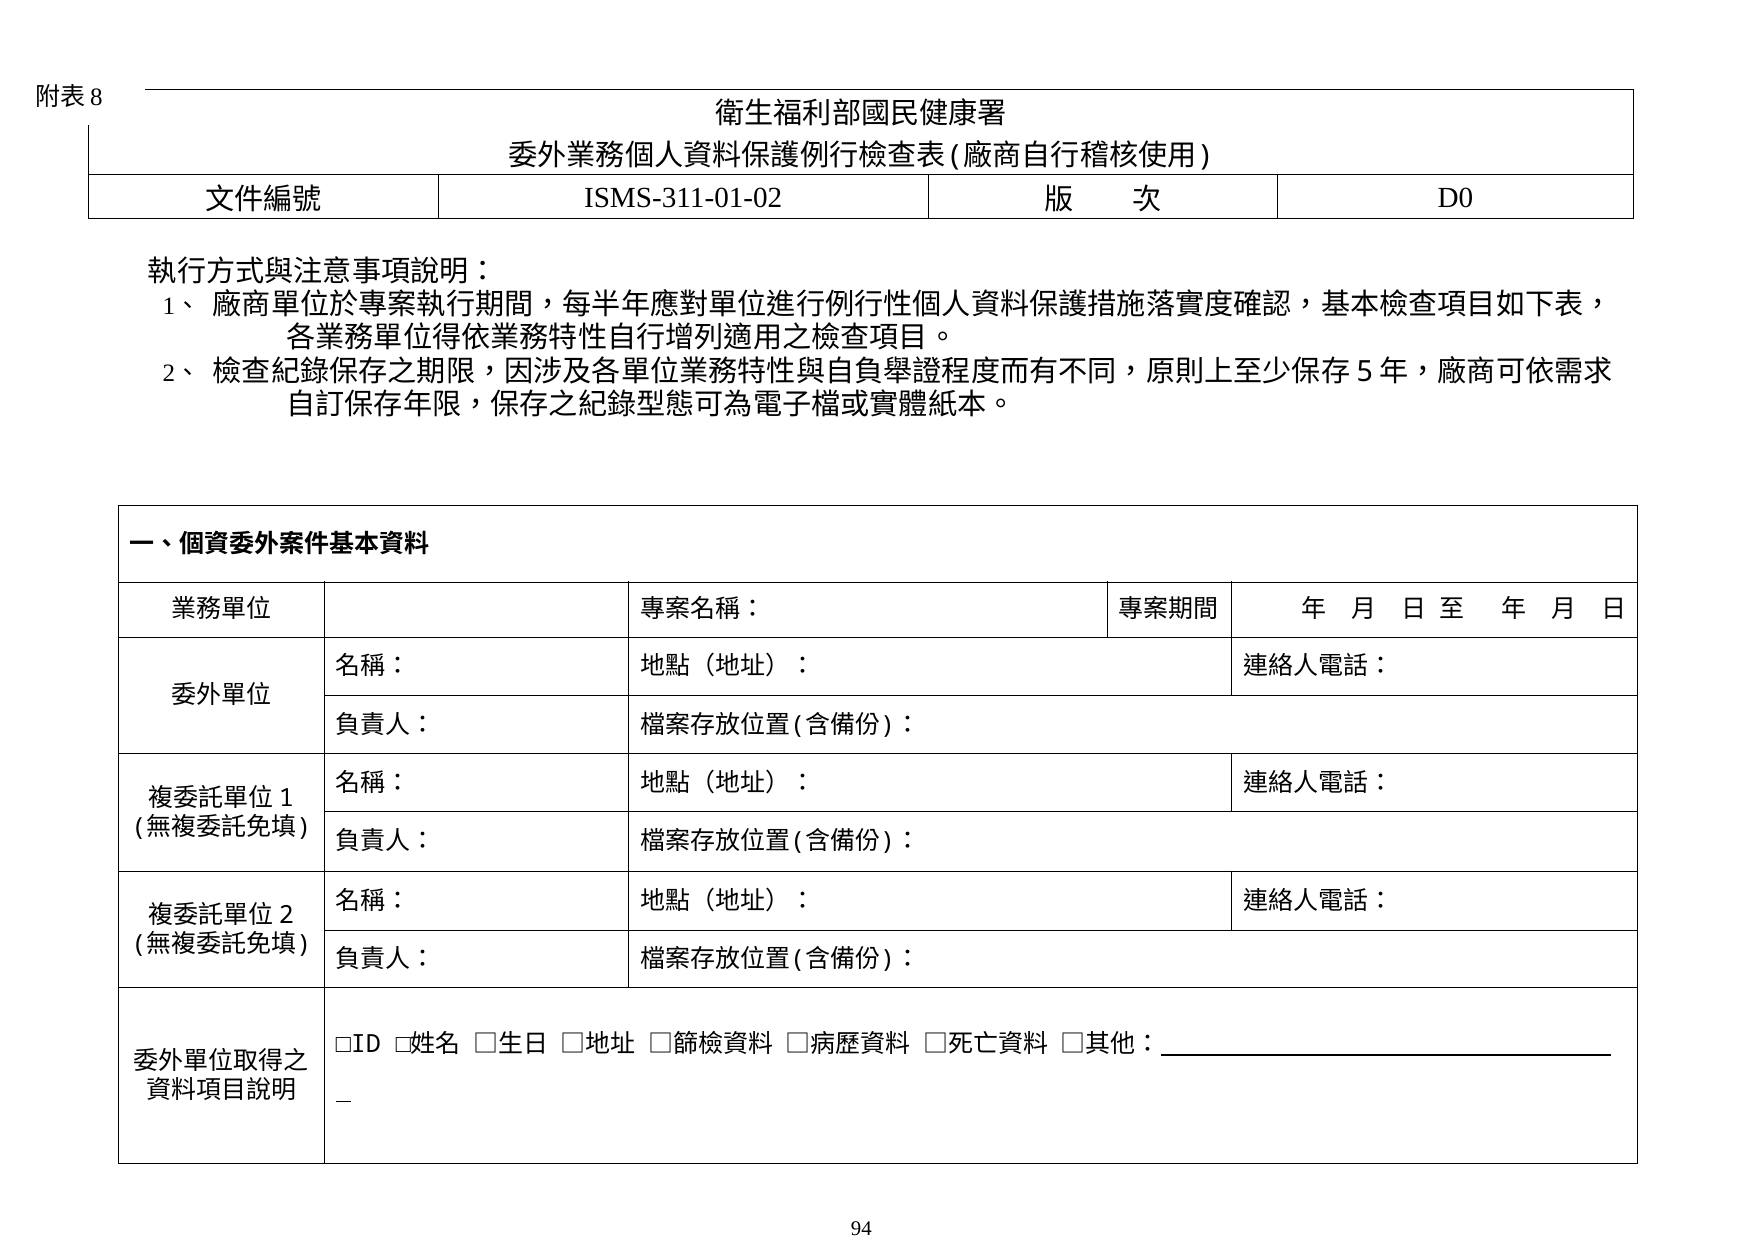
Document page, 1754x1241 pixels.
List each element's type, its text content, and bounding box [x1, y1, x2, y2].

table_cell 負責人： [325, 931, 628, 987]
table_cell [325, 583, 628, 636]
text 附表8 [35, 76, 130, 113]
text [20, 69, 145, 125]
table_cell □ID □姓名 □生日 □地址 □篩檢資料 □病歷資料 □死亡資料 □其他： [325, 988, 1637, 1163]
table_cell 檔案存放位置(含備份)： [629, 812, 1637, 871]
table_cell 委外單位取得之資料項目說明 [119, 988, 324, 1163]
table_cell 名稱： [325, 872, 628, 930]
list 檢查紀錄保存之期限，因涉及各單位業務特性與自負舉證程度而有不同，原則上至少保存5年，廠商可依需求自訂保存年限，保存之紀錄型態可為電子檔或實體紙本。 [162, 354, 1616, 421]
table_cell 專案期間 [1108, 583, 1231, 636]
table_cell 檔案存放位置(含備份)： [629, 931, 1637, 987]
table_cell 負責人： [325, 812, 628, 871]
table_header 一、個資委外案件基本資料 [119, 506, 1637, 581]
table_cell 連絡人電話： [1232, 754, 1637, 811]
table_cell 負責人： [325, 696, 628, 753]
table_cell 地點（地址）： [629, 638, 1231, 695]
table_cell 名稱： [325, 754, 628, 811]
table_cell 複委託單位2 (無複委託免填) [119, 872, 324, 987]
table_cell 地點（地址）： [629, 872, 1231, 930]
table_cell 複委託單位1 (無複委託免填) [119, 754, 324, 871]
table_cell 業務單位 [119, 583, 324, 636]
table_cell 委外單位 [119, 638, 324, 753]
text 執行方式與注意事項說明： [148, 254, 1616, 288]
table_cell 檔案存放位置(含備份)： [629, 696, 1637, 753]
table_cell 專案名稱： [629, 583, 1107, 636]
table_cell 名稱： [325, 638, 628, 695]
table_cell 連絡人電話： [1232, 638, 1637, 695]
table_cell 年 月 日 至 年 月 日 [1232, 583, 1637, 636]
table_cell 地點（地址）： [629, 754, 1231, 811]
list 廠商單位於專案執行期間，每半年應對單位進行例行性個人資料保護措施落實度確認，基本檢查項目如下表，各業務單位得依業務特性自行增列適用之檢查項目。 [162, 288, 1616, 354]
table_cell 連絡人電話： [1232, 872, 1637, 930]
